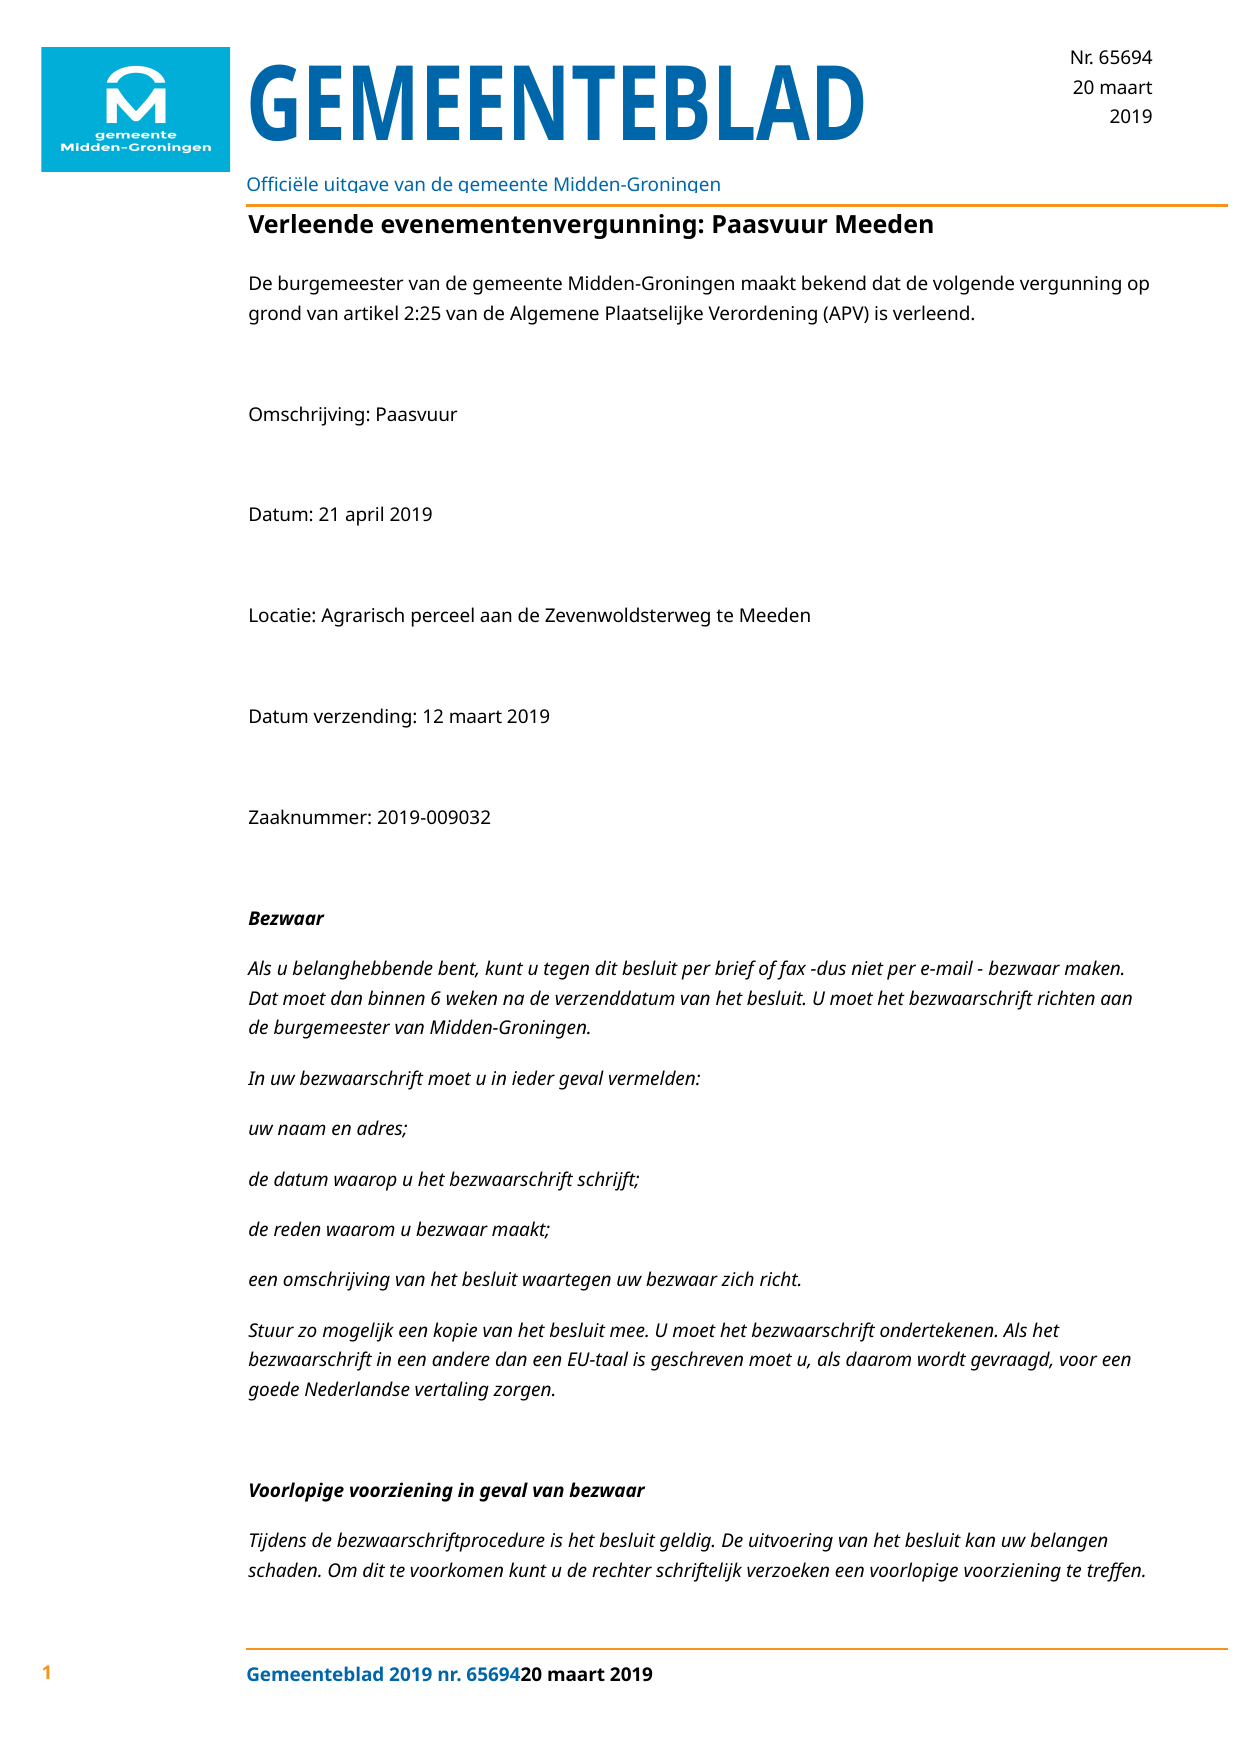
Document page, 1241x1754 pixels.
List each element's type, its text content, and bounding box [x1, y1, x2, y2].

text Stuur zo mogelijk een kopie van het besluit mee. U moet het bezwaarschrift ondertekenen. Als het bezwaarschrift in een andere dan een EU-taal is geschreven moet u, als daarom wordt gevraagd, voor een goede Nederlandse vertaling zorgen. [248, 1317, 1152, 1402]
text Zaaknummer: 2019-009032 [248, 804, 1152, 830]
picture [108, 66, 164, 82]
text Voorlopige voorziening in geval van bezwaar [248, 1477, 1152, 1503]
picture [107, 89, 165, 122]
text De burgemeester van de gemeente Midden-Groningen maakt bekend dat de volgende vergunning op grond van artikel 2:25 van de Algemene Plaatselijke Verordening (APV) is verleend. [248, 270, 1152, 326]
text uw naam en adres; [248, 1115, 1152, 1141]
text Omschrijving: Paasvuur [248, 401, 1152, 426]
text Bezwaar [248, 905, 1152, 931]
text een omschrijving van het besluit waartegen uw bezwaar zich richt. [248, 1267, 1152, 1292]
text Verleende evenementenvergunning: Paasvuur Meeden [248, 207, 1152, 241]
text Locatie: Agrarisch perceel aan de Zevenwoldsterweg te Meeden [248, 602, 1152, 628]
text In uw bezwaarschrift moet u in ieder geval vermelden: [248, 1065, 1152, 1091]
text Als u belanghebbende bent, kunt u tegen dit besluit per brief of fax -dus niet per e-mail - bezwaar maken. Dat moet dan binnen 6 weken na de verzenddatum van het besluit. U moet het bezwaarschrift richten aan de burgemeester van Midden-Groningen. [248, 955, 1152, 1040]
text Datum: 21 april 2019 [248, 502, 1152, 527]
text Tijdens de bezwaarschriftprocedure is het besluit geldig. De uitvoering van het besluit kan uw belangen schaden. Om dit te voorkomen kunt u de rechter schriftelijk verzoeken een voorlopige voorziening te treffen. [248, 1527, 1152, 1583]
text de datum waarop u het bezwaarschrift schrijft; [248, 1166, 1152, 1191]
picture [184, 146, 190, 153]
text de reden waarom u bezwaar maakt; [248, 1216, 1152, 1242]
text Datum verzending: 12 maart 2019 [248, 703, 1152, 729]
